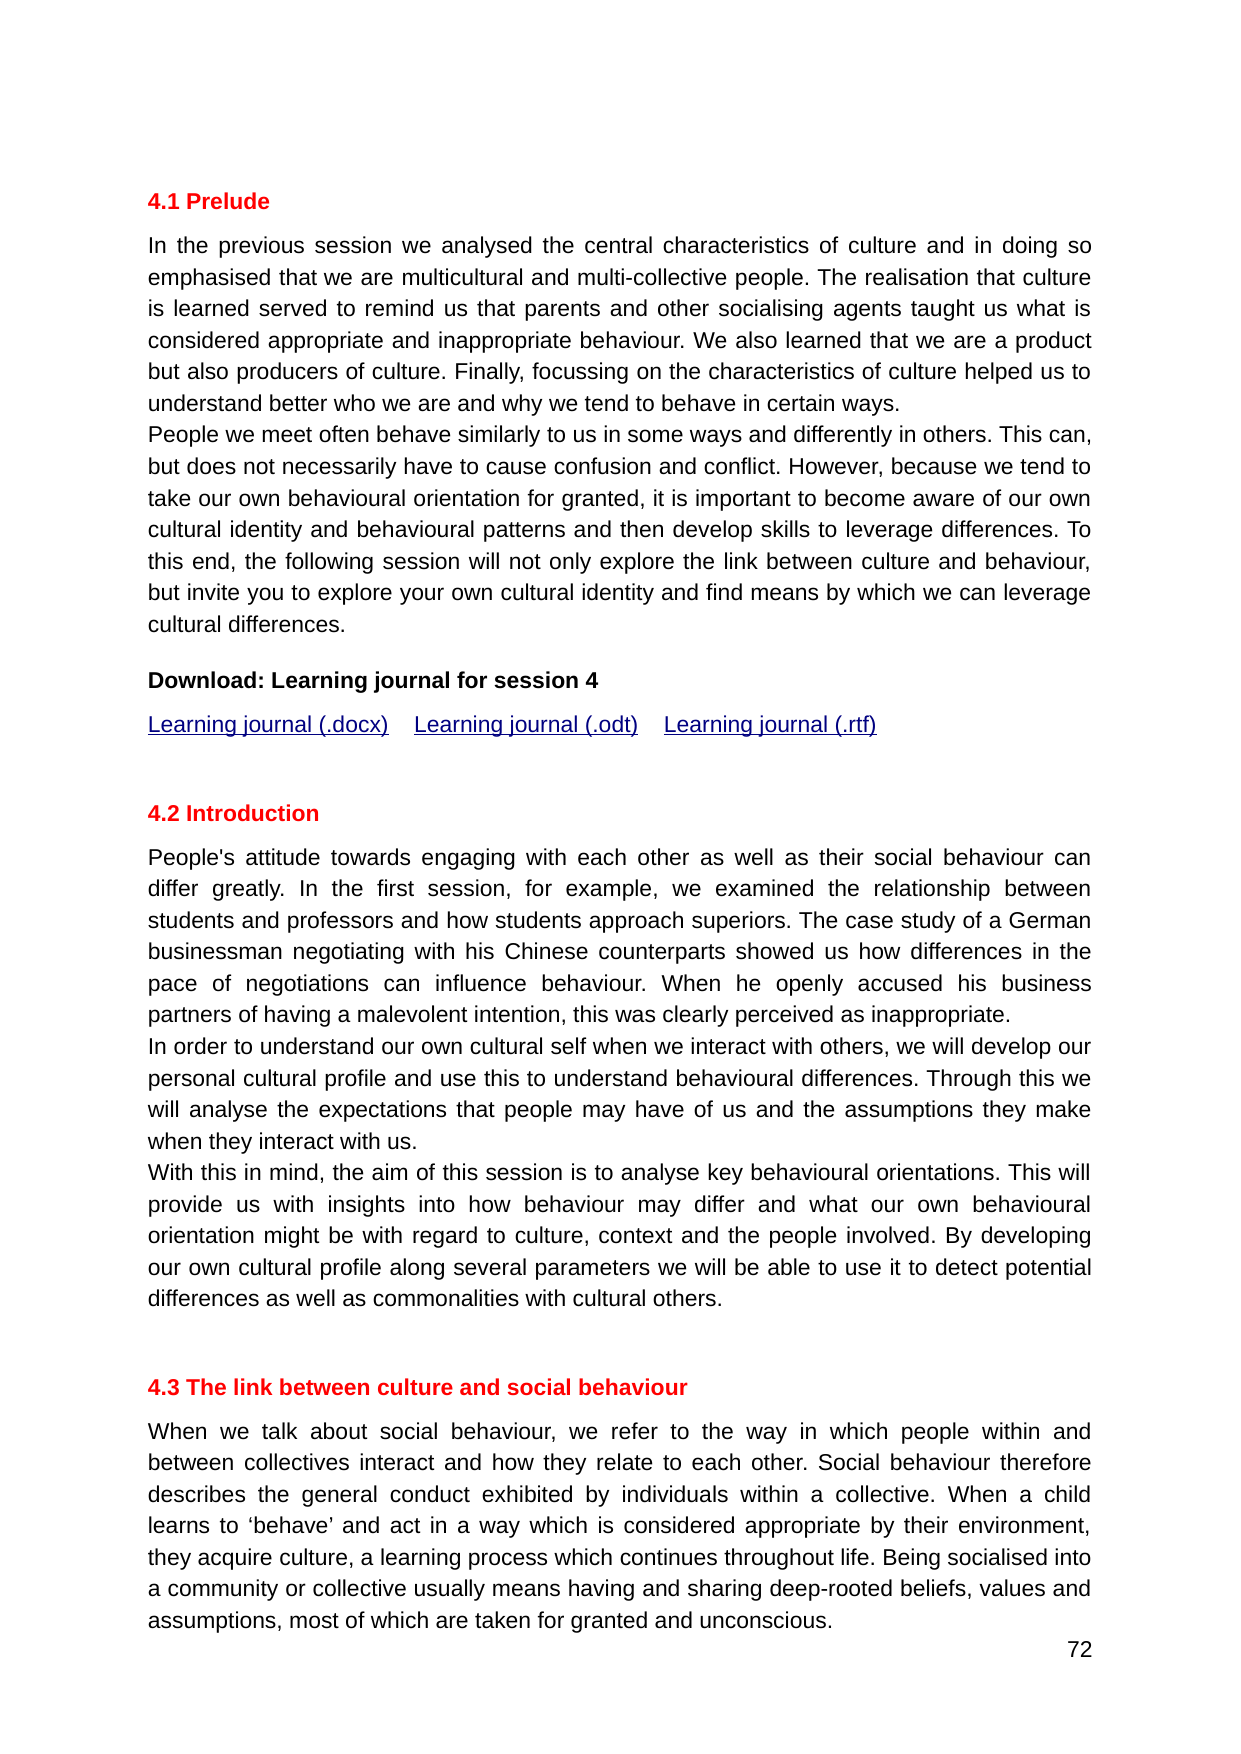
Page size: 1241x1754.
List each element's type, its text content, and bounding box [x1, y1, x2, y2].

text People we meet often behave similarly to us in some ways and differently in others. This can, but does not necessarily have to cause confusion and conflict. However, because we tend to take our own behavioural orientation for granted, it is important to become aware of our own cultural identity and behavioural patterns and then develop skills to leverage differences. To this end, the following session will not only explore the link between culture and behaviour, but invite you to explore your own cultural identity and find means by which we can leverage cultural differences. [148, 421, 1092, 637]
text People's attitude towards engaging with each other as well as their social behaviour can differ greatly. In the first session, for example, we examined the relationship between students and professors and how students approach superiors. The case study of a German businessman negotiating with his Chinese counterparts showed us how differences in the pace of negotiations can influence behaviour. When he openly accused his business partners of having a malevolent intention, this was clearly perceived as inappropriate. [148, 843, 1092, 1028]
text Learning journal (.docx) Learning journal (.odt) Learning journal (.rtf) [148, 711, 1092, 738]
text In the previous session we analysed the central characteristics of culture and in doing so emphasised that we are multicultural and multi-collective people. The realisation that culture is learned served to remind us that parents and other socialising agents taught us what is considered appropriate and inappropriate behaviour. We also learned that we are a product but also producers of culture. Finally, focussing on the characteristics of culture helped us to understand better who we are and why we tend to behave in certain ways. [148, 232, 1092, 416]
subtitle Download: Learning journal for session 4 [148, 667, 1092, 694]
text When we talk about social behaviour, we refer to the way in which people within and between collectives interact and how they relate to each other. Social behaviour therefore describes the general conduct exhibited by individuals within a collective. When a child learns to ‘behave’ and act in a way which is considered appropriate by their environment, they acquire culture, a learning process which continues throughout life. Being socialised into a community or collective usually means having and sharing deep-rooted beliefs, values and assumptions, most of which are taken for granted and unconscious. [148, 1418, 1092, 1633]
subtitle 4.3 The link between culture and social behaviour [148, 1373, 1092, 1400]
subtitle 4.2 Introduction [148, 799, 1092, 826]
subtitle 4.1 Prelude [148, 188, 1092, 214]
text In order to understand our own cultural self when we interact with others, we will develop our personal cultural profile and use this to understand behavioural differences. Through this we will analyse the expectations that people may have of us and the assumptions they make when they interact with us. [148, 1033, 1092, 1154]
text With this in mind, the aim of this session is to analyse key behavioural orientations. This will provide us with insights into how behaviour may differ and what our own behavioural orientation might be with regard to culture, context and the people involved. By developing our own cultural profile along several parameters we will be able to use it to detect potential differences as well as commonalities with cultural others. [148, 1159, 1092, 1312]
